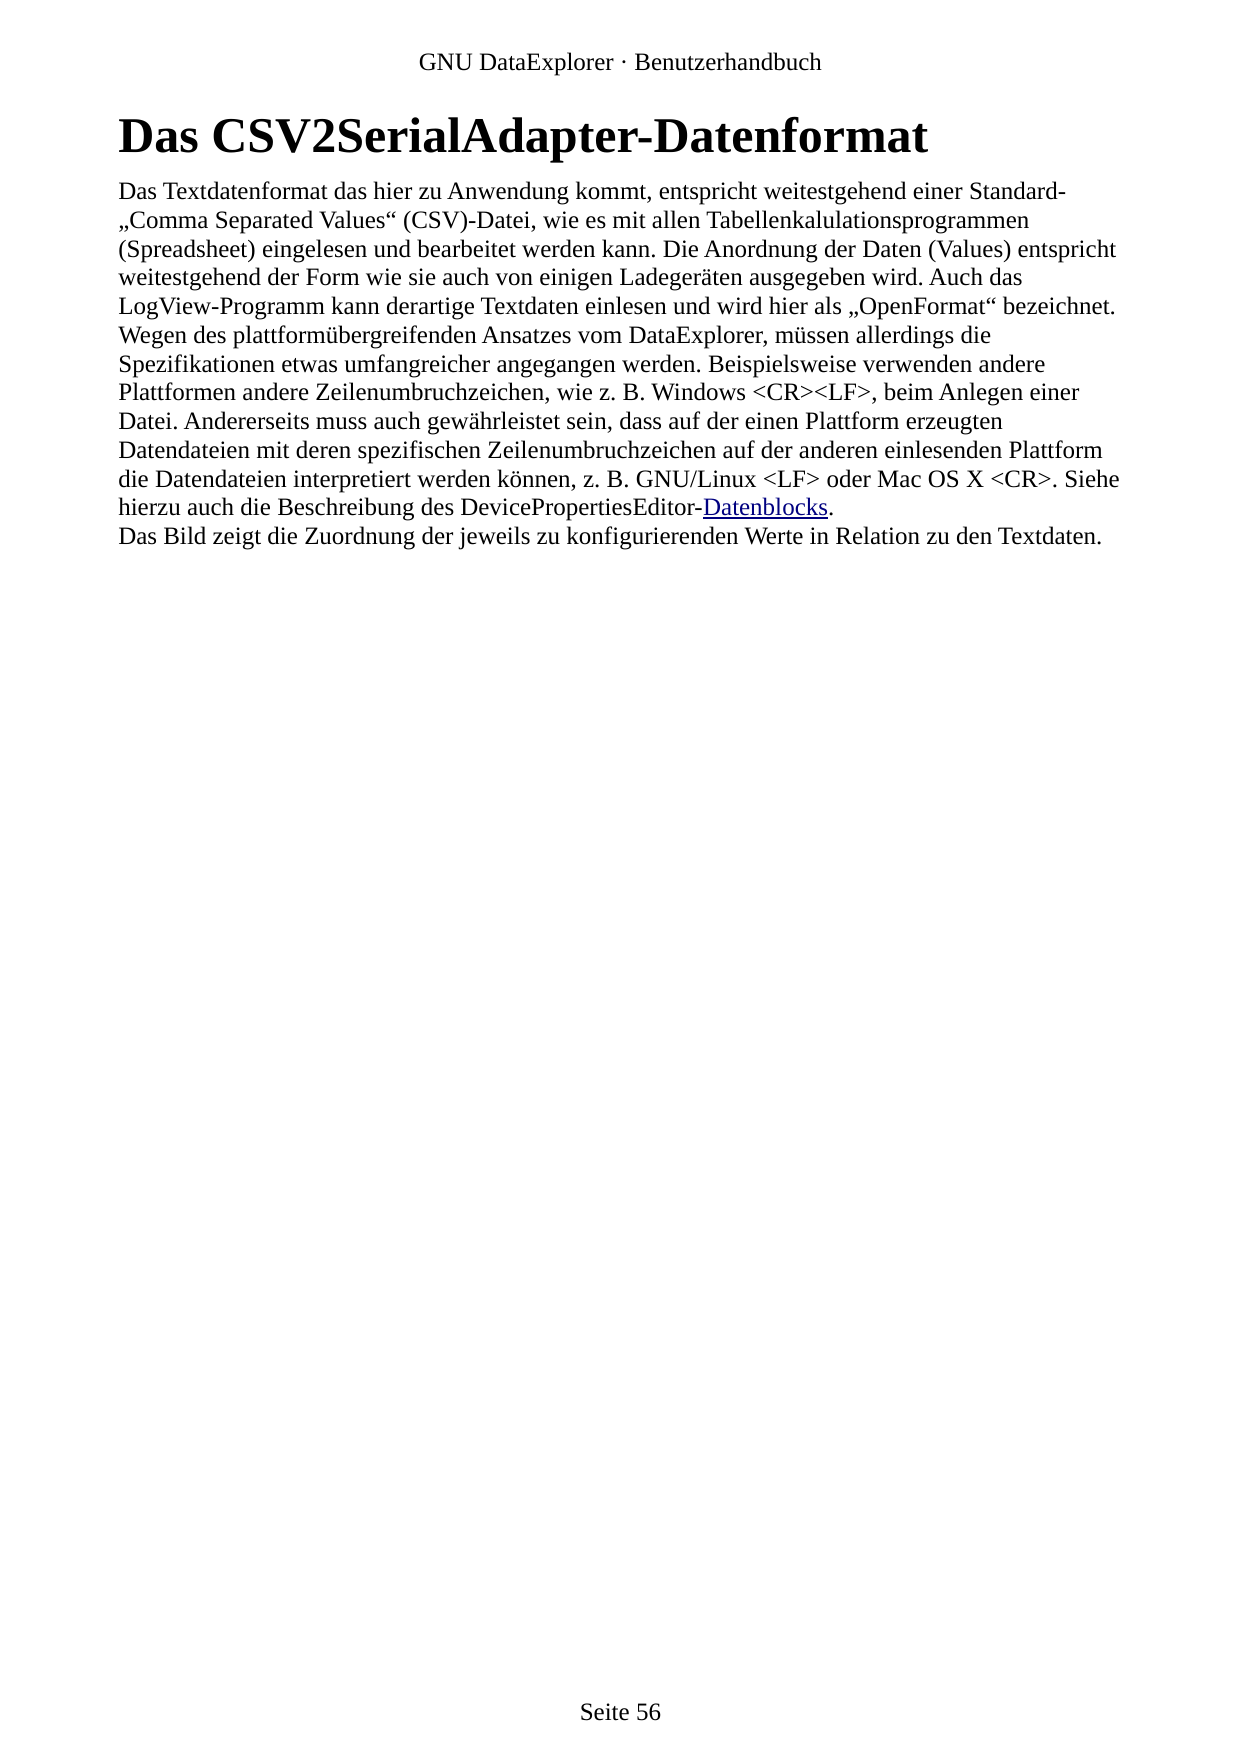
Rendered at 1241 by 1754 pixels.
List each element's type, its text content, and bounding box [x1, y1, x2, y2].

text Das Textdatenformat das hier zu Anwendung kommt, entspricht weitestgehend einer Standard-„Comma Separated Values“ (CSV)-Datei, wie es mit allen Tabellenkalulationsprogrammen (Spreadsheet) eingelesen und bearbeitet werden kann. Die Anordnung der Daten (Values) entspricht weitestgehend der Form wie sie auch von einigen Ladegeräten ausgegeben wird. Auch das LogView-Programm kann derartige Textdaten einlesen und wird hier als „OpenFormat“ bezeichnet. Wegen des plattformübergreifenden Ansatzes vom DataExplorer, müssen allerdings die Spezifikationen etwas umfangreicher angegangen werden. Beispielsweise verwenden andere Plattformen andere Zeilenumbruchzeichen, wie z. B. Windows <CR><LF>, beim Anlegen einer Datei. Andererseits muss auch gewährleistet sein, dass auf der einen Plattform erzeugten Datendateien mit deren spezifischen Zeilenumbruchzeichen auf der anderen einlesenden Plattform die Datendateien interpretiert werden können, z. B. GNU/Linux <LF> oder Mac OS X <CR>. Siehe hierzu auch die Beschreibung des DevicePropertiesEditor-Datenblocks. Das Bild zeigt die Zuordnung der jeweils zu konfigurierenden Werte in Relation zu den Textdaten. [118, 176, 1122, 550]
subtitle Das CSV2SerialAdapter-Datenformat [118, 106, 1122, 164]
